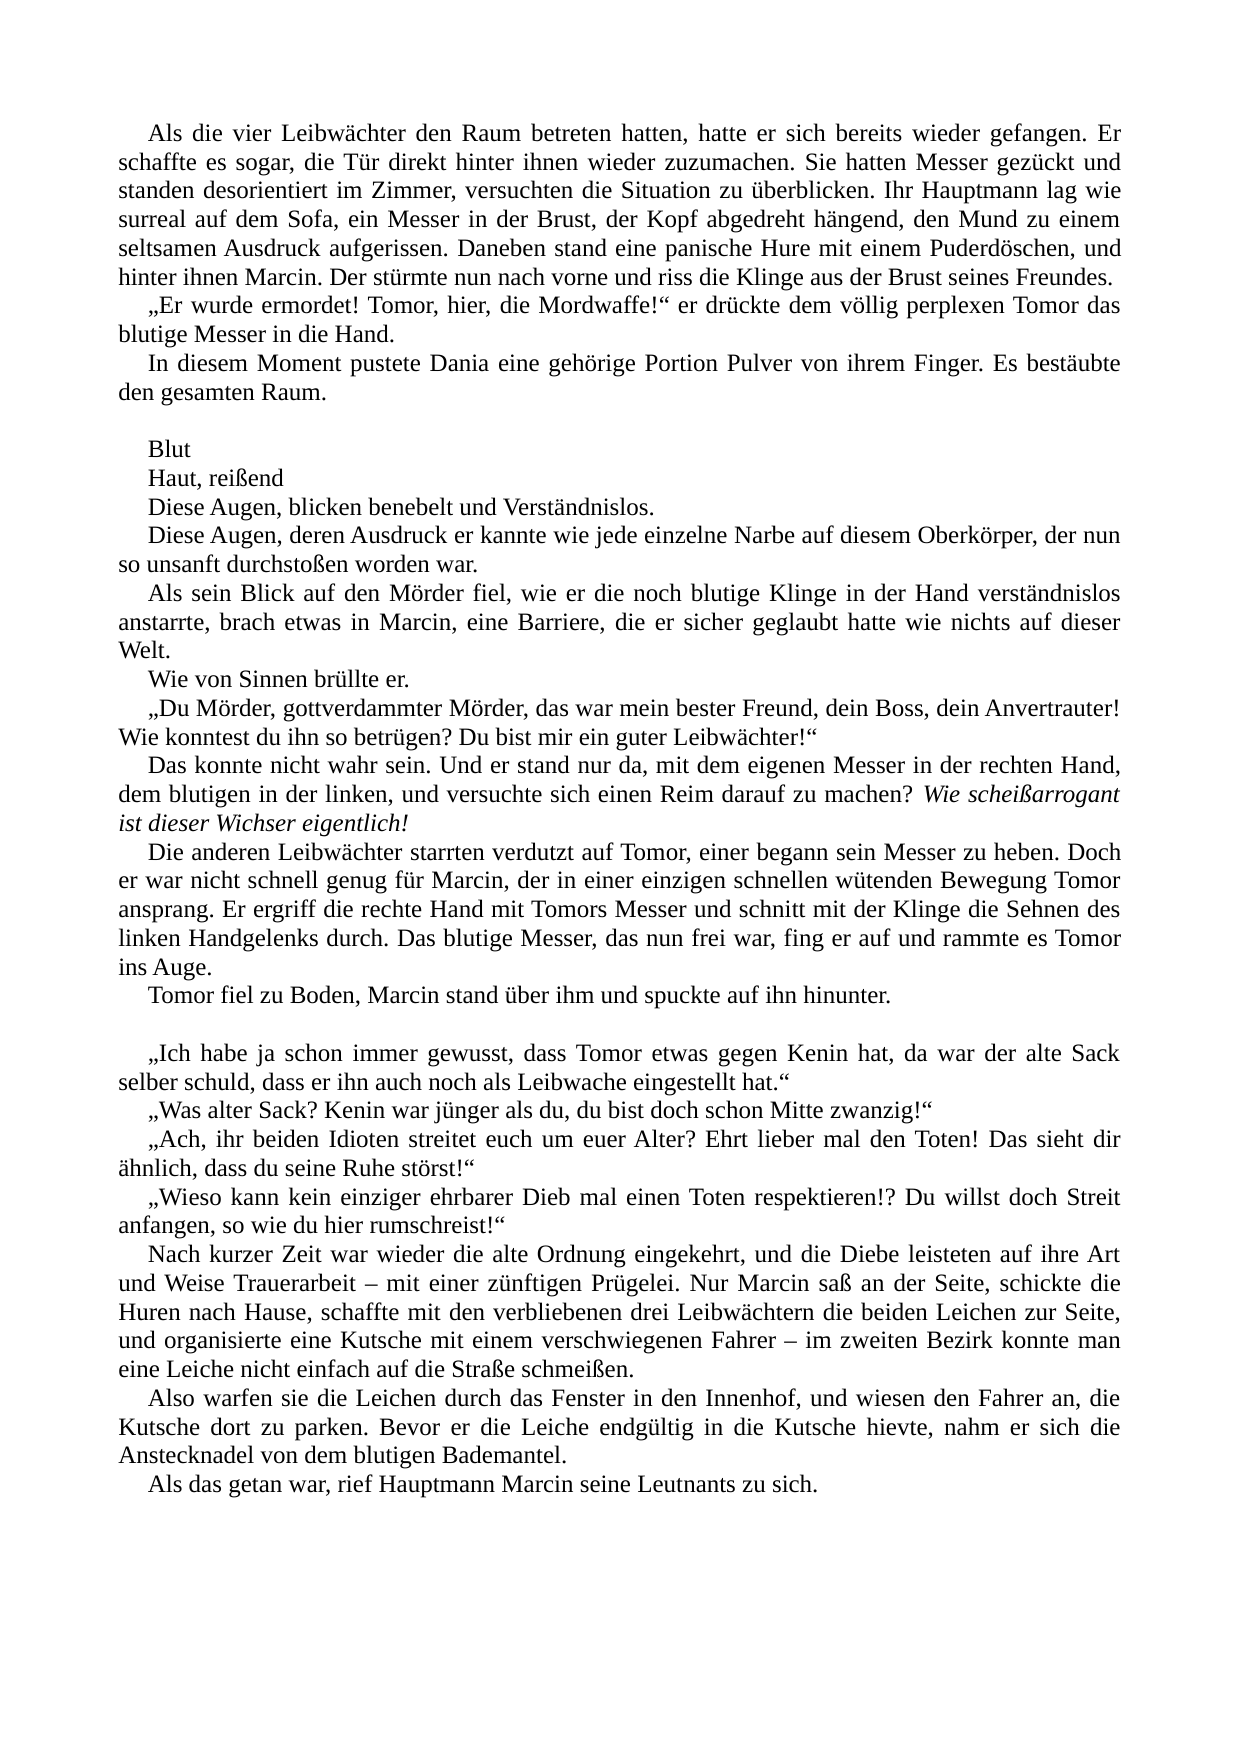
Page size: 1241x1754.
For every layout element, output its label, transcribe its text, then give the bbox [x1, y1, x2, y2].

text Das konnte nicht wahr sein. Und er stand nur da, mit dem eigenen Messer in der rechten Hand, dem blutigen in der linken, und versuchte sich einen Reim darauf zu machen? Wie scheißarrogant ist dieser Wichser eigentlich! [118, 751, 1122, 837]
text „Ich habe ja schon immer gewusst, dass Tomor etwas gegen Kenin hat, da war der alte Sack selber schuld, dass er ihn auch noch als Leibwache eingestellt hat.“ [118, 1038, 1122, 1096]
text Tomor fiel zu Boden, Marcin stand über ihm und spuckte auf ihn hinunter. [118, 981, 1122, 1009]
text Blut [118, 434, 1122, 463]
text „Wieso kann kein einziger ehrbarer Dieb mal einen Toten respektieren!? Du willst doch Streit anfangen, so wie du hier rumschreist!“ [118, 1182, 1122, 1239]
text Haut, reißend [118, 463, 1122, 492]
text „Was alter Sack? Kenin war jünger als du, du bist doch schon Mitte zwanzig!“ [118, 1096, 1122, 1124]
text „Du Mörder, gottverdammter Mörder, das war mein bester Freund, dein Boss, dein Anvertrauter! Wie konntest du ihn so betrügen? Du bist mir ein guter Leibwächter!“ [118, 693, 1122, 751]
text Als sein Blick auf den Mörder fiel, wie er die noch blutige Klinge in der Hand verständnislos anstarrte, brach etwas in Marcin, eine Barriere, die er sicher geglaubt hatte wie nichts auf dieser Welt. [118, 578, 1122, 664]
text Diese Augen, blicken benebelt und Verständnislos. [118, 492, 1122, 521]
text Diese Augen, deren Ausdruck er kannte wie jede einzelne Narbe auf diesem Oberkörper, der nun so unsanft durchstoßen worden war. [118, 521, 1122, 578]
text „Er wurde ermordet! Tomor, hier, die Mordwaffe!“ er drückte dem völlig perplexen Tomor das blutige Messer in die Hand. [118, 291, 1122, 348]
text Die anderen Leibwächter starrten verdutzt auf Tomor, einer begann sein Messer zu heben. Doch er war nicht schnell genug für Marcin, der in einer einzigen schnellen wütenden Bewegung Tomor ansprang. Er ergriff die rechte Hand mit Tomors Messer und schnitt mit der Klinge die Sehnen des linken Handgelenks durch. Das blutige Messer, das nun frei war, fing er auf und rammte es Tomor ins Auge. [118, 837, 1122, 981]
text „Ach, ihr beiden Idioten streitet euch um euer Alter? Ehrt lieber mal den Toten! Das sieht dir ähnlich, dass du seine Ruhe störst!“ [118, 1124, 1122, 1182]
text Als die vier Leibwächter den Raum betreten hatten, hatte er sich bereits wieder gefangen. Er schaffte es sogar, die Tür direkt hinter ihnen wieder zuzumachen. Sie hatten Messer gezückt und standen desorientiert im Zimmer, versuchten die Situation zu überblicken. Ihr Hauptmann lag wie surreal auf dem Sofa, ein Messer in der Brust, der Kopf abgedreht hängend, den Mund zu einem seltsamen Ausdruck aufgerissen. Daneben stand eine panische Hure mit einem Puderdöschen, und hinter ihnen Marcin. Der stürmte nun nach vorne und riss die Klinge aus der Brust seines Freundes. [118, 118, 1122, 291]
text Nach kurzer Zeit war wieder die alte Ordnung eingekehrt, und die Diebe leisteten auf ihre Art und Weise Trauerarbeit – mit einer zünftigen Prügelei. Nur Marcin saß an der Seite, schickte die Huren nach Hause, schaffte mit den verbliebenen drei Leibwächtern die beiden Leichen zur Seite, und organisierte eine Kutsche mit einem verschwiegenen Fahrer – im zweiten Bezirk konnte man eine Leiche nicht einfach auf die Straße schmeißen. [118, 1239, 1122, 1383]
text Wie von Sinnen brüllte er. [118, 664, 1122, 693]
text Also warfen sie die Leichen durch das Fenster in den Innenhof, und wiesen den Fahrer an, die Kutsche dort zu parken. Bevor er die Leiche endgültig in die Kutsche hievte, nahm er sich die Anstecknadel von dem blutigen Bademantel. [118, 1383, 1122, 1469]
text Als das getan war, rief Hauptmann Marcin seine Leutnants zu sich. [118, 1469, 1122, 1498]
text In diesem Moment pustete Dania eine gehörige Portion Pulver von ihrem Finger. Es bestäubte den gesamten Raum. [118, 348, 1122, 406]
